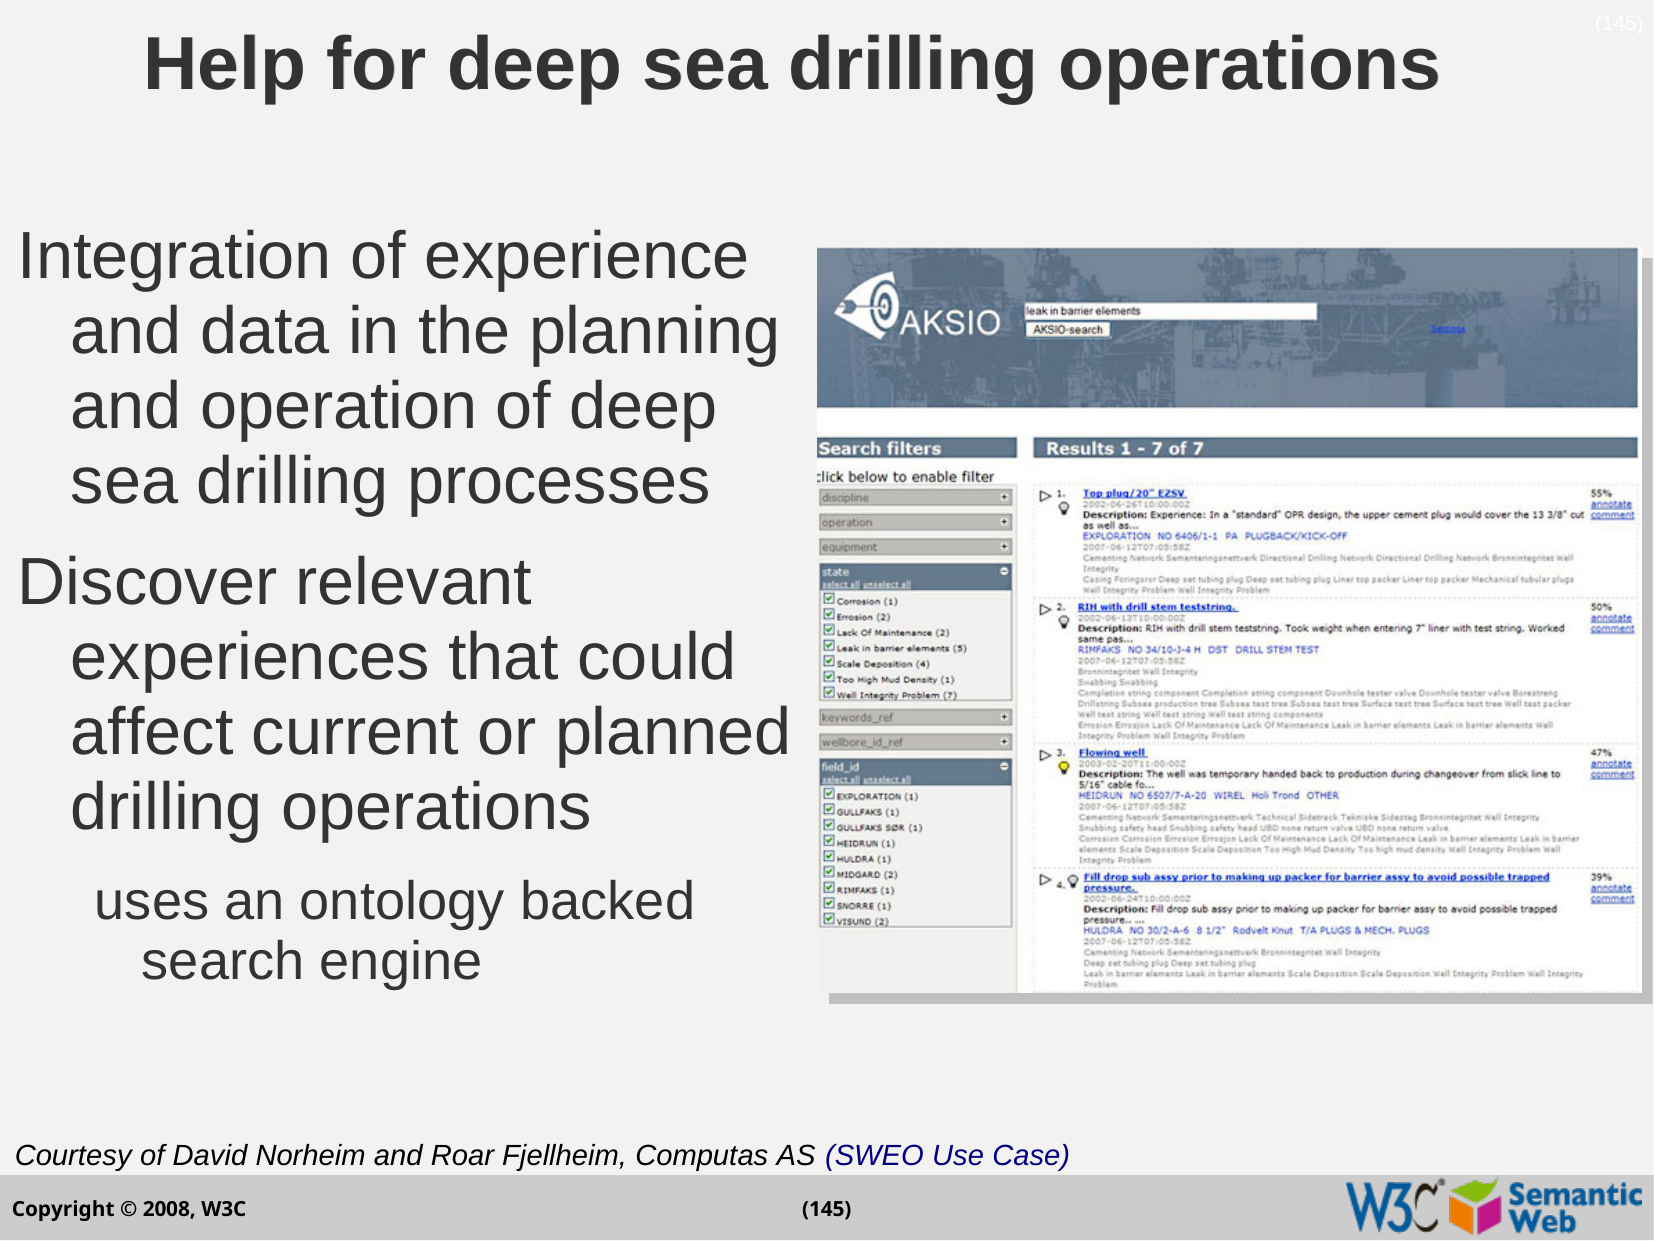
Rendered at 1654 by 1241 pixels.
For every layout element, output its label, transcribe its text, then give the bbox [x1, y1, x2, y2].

list Integration of experience and data in the planning and operation of deep sea drilling processes Discover relevant experiences that could affect current or planned drilling operations uses an ontology backed search engine [0, 218, 821, 992]
picture [817, 247, 1642, 993]
text_box Courtesy of David Norheim and Roar Fjellheim, Computas AS (SWEO Use Case) [0, 1133, 1087, 1182]
picture [1346, 1175, 1642, 1235]
title Help for deep sea drilling operations [93, 0, 1493, 124]
